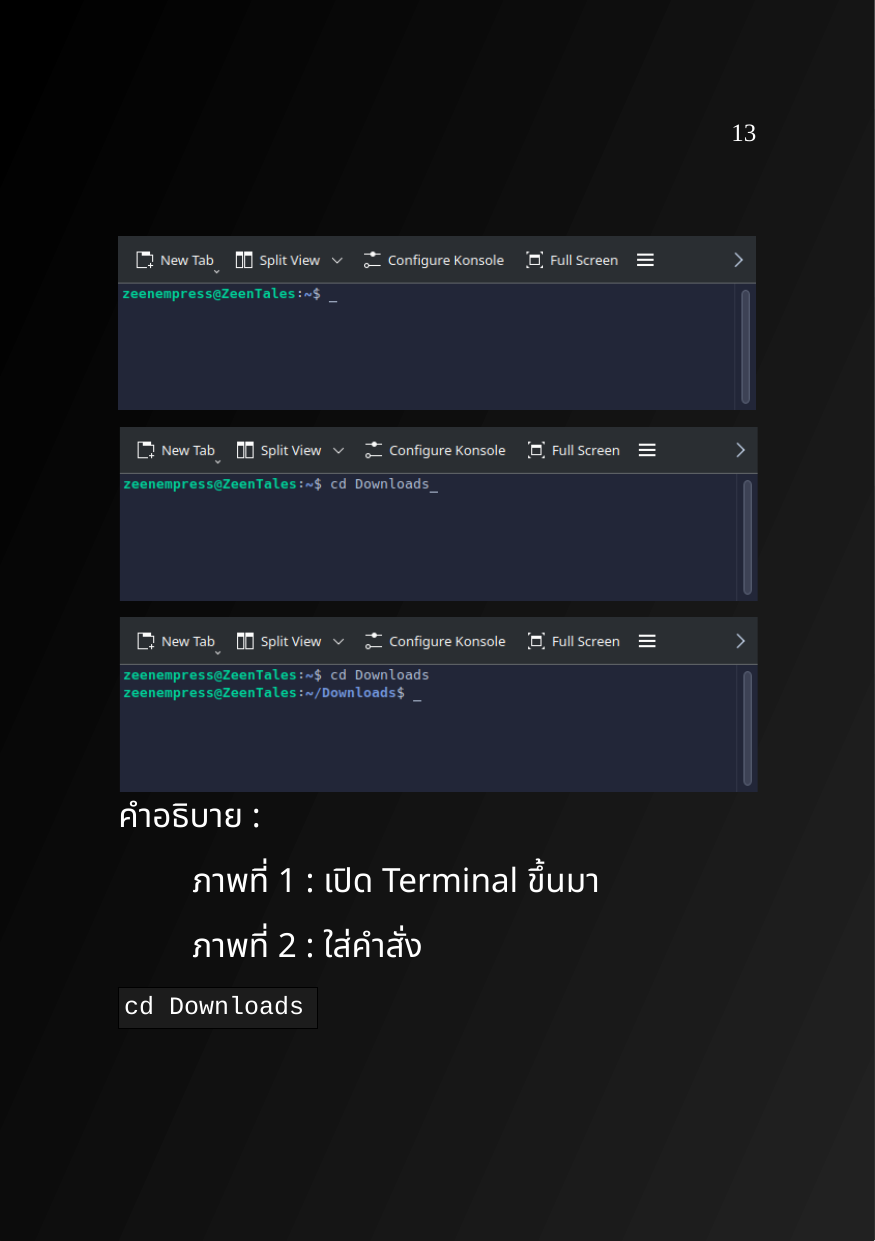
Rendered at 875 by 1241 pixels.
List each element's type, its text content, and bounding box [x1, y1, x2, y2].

text ภาพที่ 2 : ใส่คำสั่ง [118, 922, 756, 972]
text ภาพที่ 1 : เปิด Terminal ขึ้นมา [118, 857, 756, 907]
table_header cd Downloads [119, 988, 317, 1028]
picture [118, 236, 756, 410]
text คำอธิบาย : [118, 410, 756, 842]
picture [119, 427, 758, 601]
picture [119, 617, 758, 792]
